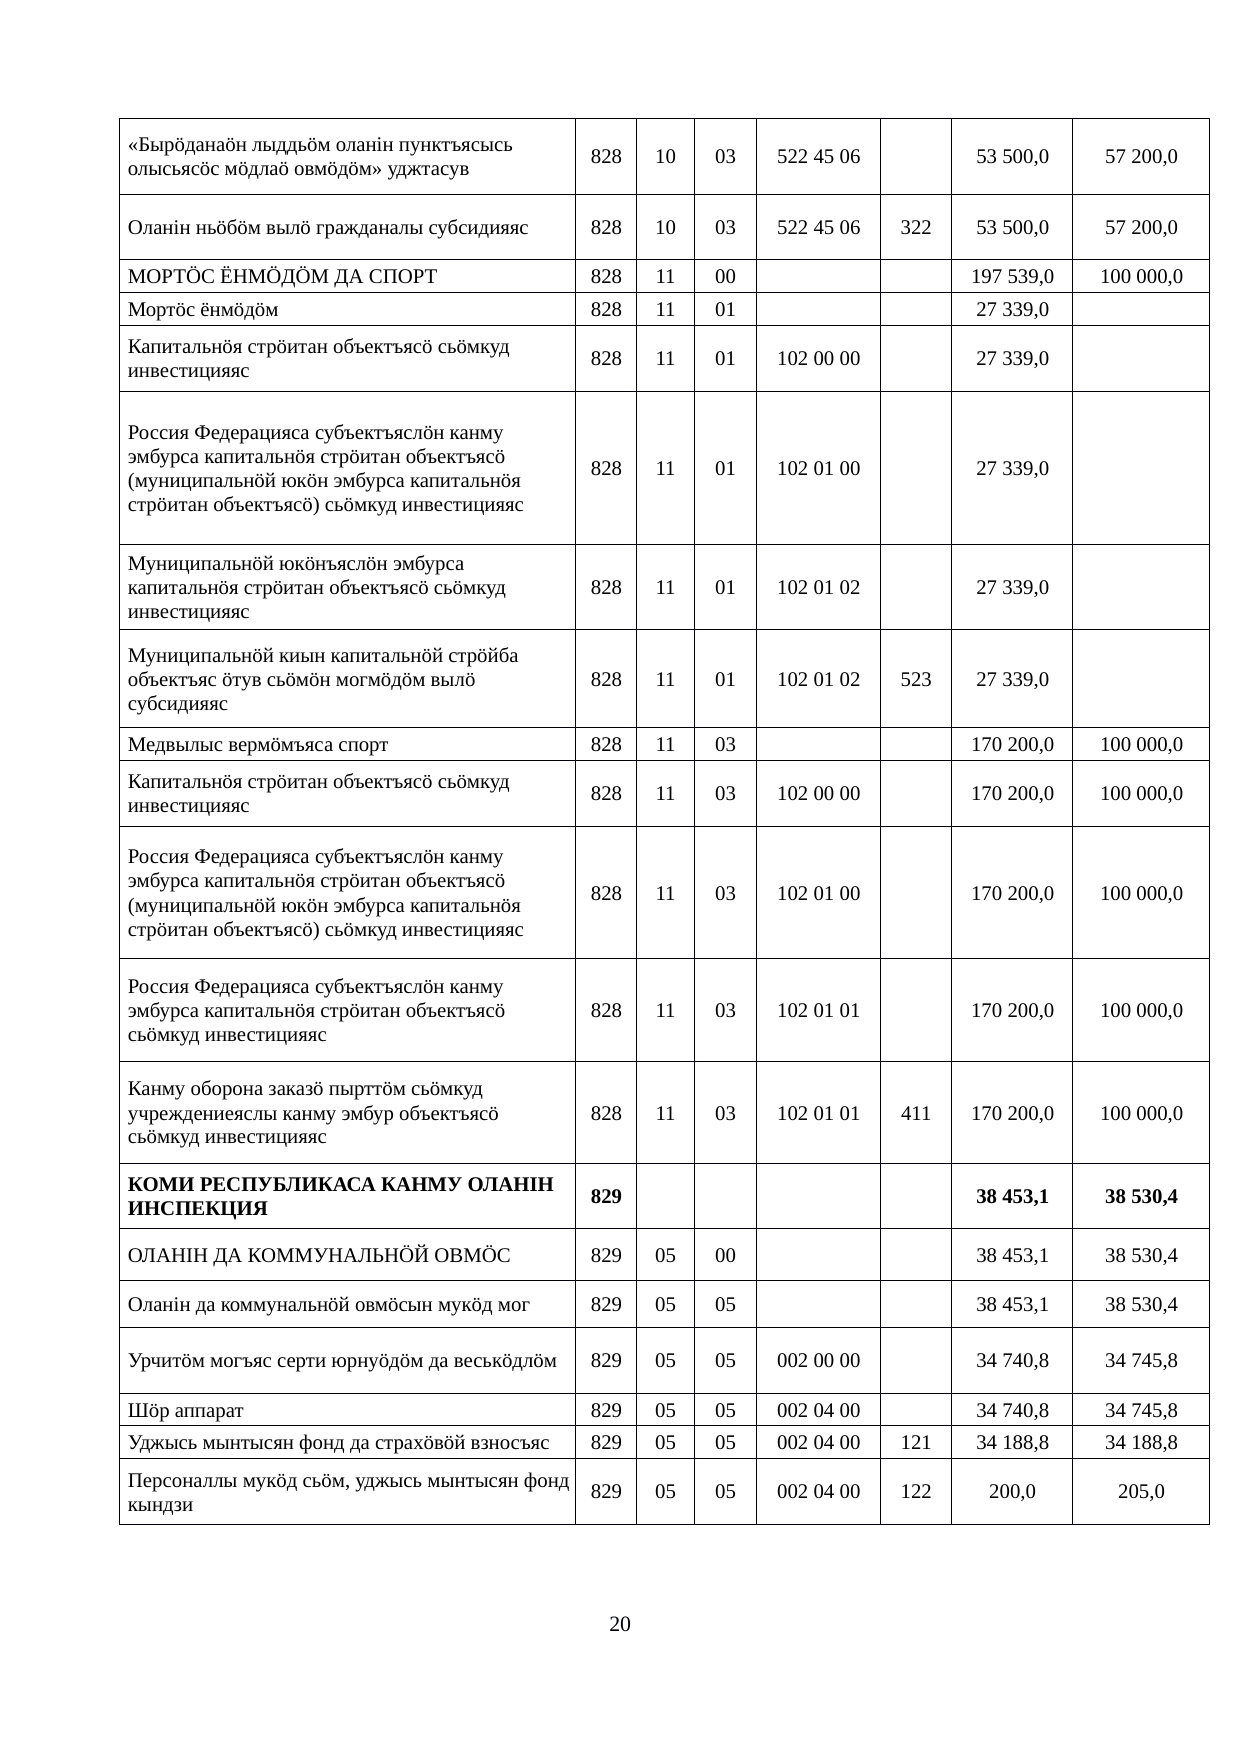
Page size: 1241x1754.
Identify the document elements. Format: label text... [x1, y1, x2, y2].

table_cell 05 [637, 1328, 694, 1393]
table_cell [881, 761, 951, 826]
table_cell [881, 1164, 951, 1228]
table_cell 38 453,1 [952, 1229, 1072, 1280]
table_cell 102 01 00 [757, 392, 880, 544]
table_cell 170 200,0 [952, 959, 1072, 1061]
table_cell 100 000,0 [1073, 260, 1209, 292]
table_cell 322 [881, 195, 951, 259]
table_cell [881, 1229, 951, 1280]
table_cell [1073, 392, 1209, 544]
table_cell 05 [637, 1394, 694, 1425]
table_cell 11 [637, 827, 694, 958]
table_cell 828 [576, 959, 636, 1061]
table_cell [881, 1328, 951, 1393]
table_cell 11 [637, 959, 694, 1061]
table_cell Канму оборона заказӧ пырттӧм сьӧмкуд учреждениеяслы канму эмбур объектъясӧ сьӧмкуд инвестицияяс [120, 1062, 575, 1163]
table_cell Оланін да коммунальнӧй овмӧсын мукӧд мог [120, 1281, 575, 1327]
table_cell Капитальнӧя стрӧитан объектъясӧ сьӧмкуд инвестицияяс [120, 761, 575, 826]
table_cell Мортӧс ёнмӧдӧм [120, 293, 575, 325]
table_cell 00 [695, 260, 756, 292]
table_cell 05 [695, 1459, 756, 1524]
table_cell 11 [637, 1062, 694, 1163]
table_cell 10 [637, 119, 694, 194]
table_cell 205,0 [1073, 1459, 1209, 1524]
table_cell 828 [576, 195, 636, 259]
table_cell 828 [576, 392, 636, 544]
table_cell 53 500,0 [952, 195, 1072, 259]
table_cell [881, 326, 951, 391]
table_cell 102 01 02 [757, 630, 880, 727]
table_cell 11 [637, 326, 694, 391]
table_cell 27 339,0 [952, 392, 1072, 544]
table_cell 03 [695, 827, 756, 958]
table_cell КОМИ РЕСПУБЛИКАСА КАНМУ ОЛАНІН ИНСПЕКЦИЯ [120, 1164, 575, 1228]
table_cell [881, 293, 951, 325]
table_cell [757, 260, 880, 292]
table_cell 170 200,0 [952, 761, 1072, 826]
table_cell [637, 1164, 694, 1228]
table_cell 53 500,0 [952, 119, 1072, 194]
table_cell [881, 1281, 951, 1327]
table_cell 828 [576, 293, 636, 325]
table_cell 828 [576, 728, 636, 760]
table_cell 11 [637, 630, 694, 727]
table_cell 828 [576, 827, 636, 958]
table_cell [1073, 326, 1209, 391]
table_cell 828 [576, 761, 636, 826]
table_cell [881, 392, 951, 544]
table_cell Россия Федерацияса субъектъяслӧн канму эмбурса капитальнӧя стрӧитан объектъясӧ (муниципальнӧй юкӧн эмбурса капитальнӧя стрӧитан объектъясӧ) сьӧмкуд инвестицияяс [120, 827, 575, 958]
table_cell 38 530,4 [1073, 1281, 1209, 1327]
table_cell 03 [695, 119, 756, 194]
table_cell МОРТӦС ЁНМӦДӦМ ДА СПОРТ [120, 260, 575, 292]
table_cell 828 [576, 260, 636, 292]
table_cell 829 [576, 1394, 636, 1425]
table_cell [881, 728, 951, 760]
table_cell [695, 1164, 756, 1228]
table_cell 27 339,0 [952, 326, 1072, 391]
table_cell 522 45 06 [757, 195, 880, 259]
table_cell 57 200,0 [1073, 119, 1209, 194]
table_cell 102 01 00 [757, 827, 880, 958]
table_cell 01 [695, 293, 756, 325]
table_cell Россия Федерацияса субъектъяслӧн канму эмбурса капитальнӧя стрӧитан объектъясӧ сьӧмкуд инвестицияяс [120, 959, 575, 1061]
table_cell 05 [695, 1426, 756, 1458]
table_cell 34 740,8 [952, 1394, 1072, 1425]
table_cell 05 [637, 1281, 694, 1327]
table_cell 03 [695, 761, 756, 826]
table_cell 01 [695, 630, 756, 727]
table_cell [757, 1281, 880, 1327]
table_cell 34 188,8 [1073, 1426, 1209, 1458]
table_cell 829 [576, 1426, 636, 1458]
table_cell 01 [695, 326, 756, 391]
table_cell 411 [881, 1062, 951, 1163]
table_cell 03 [695, 728, 756, 760]
table_cell 03 [695, 1062, 756, 1163]
table_cell 200,0 [952, 1459, 1072, 1524]
table_cell 01 [695, 392, 756, 544]
table_cell 03 [695, 959, 756, 1061]
table_cell ОЛАНІН ДА КОММУНАЛЬНӦЙ ОВМӦС [120, 1229, 575, 1280]
table_cell [757, 293, 880, 325]
table_cell 03 [695, 195, 756, 259]
table_cell [881, 545, 951, 629]
table_cell 829 [576, 1459, 636, 1524]
table_cell 100 000,0 [1073, 761, 1209, 826]
table_cell 197 539,0 [952, 260, 1072, 292]
table_cell [757, 1229, 880, 1280]
table_cell [881, 260, 951, 292]
table_cell [1073, 630, 1209, 727]
table_cell 05 [637, 1459, 694, 1524]
table_cell 27 339,0 [952, 630, 1072, 727]
table_cell 57 200,0 [1073, 195, 1209, 259]
table_cell 38 530,4 [1073, 1229, 1209, 1280]
table_cell 102 01 01 [757, 1062, 880, 1163]
table_cell 102 01 02 [757, 545, 880, 629]
table_cell 34 740,8 [952, 1328, 1072, 1393]
table_cell 829 [576, 1164, 636, 1228]
table_cell 05 [637, 1426, 694, 1458]
table_cell [881, 827, 951, 958]
table_cell 05 [695, 1394, 756, 1425]
table_cell 522 45 06 [757, 119, 880, 194]
table_cell [881, 959, 951, 1061]
table_cell 10 [637, 195, 694, 259]
table_cell 100 000,0 [1073, 728, 1209, 760]
table_cell Урчитӧм могъяс серти юрнуӧдӧм да веськӧдлӧм [120, 1328, 575, 1393]
table_cell 38 453,1 [952, 1281, 1072, 1327]
table_cell 27 339,0 [952, 545, 1072, 629]
table_cell 828 [576, 119, 636, 194]
table_cell 828 [576, 630, 636, 727]
table_cell 170 200,0 [952, 728, 1072, 760]
table_cell [1073, 545, 1209, 629]
table_cell 829 [576, 1328, 636, 1393]
table_cell Персоналлы мукӧд сьӧм, уджысь мынтысян фонд кындзи [120, 1459, 575, 1524]
table_cell «Бырӧданаӧн лыддьӧм оланін пунктъясысь олысьясӧс мӧдлаӧ овмӧдӧм» уджтасув [120, 119, 575, 194]
table_cell [881, 1394, 951, 1425]
table_cell 34 745,8 [1073, 1328, 1209, 1393]
table_cell 27 339,0 [952, 293, 1072, 325]
table_cell 38 530,4 [1073, 1164, 1209, 1228]
table_cell 102 00 00 [757, 326, 880, 391]
table_cell [881, 119, 951, 194]
table_cell 34 188,8 [952, 1426, 1072, 1458]
table_cell 828 [576, 1062, 636, 1163]
table_cell 122 [881, 1459, 951, 1524]
table_cell 121 [881, 1426, 951, 1458]
table_cell 34 745,8 [1073, 1394, 1209, 1425]
table_cell Оланін ньӧбӧм вылӧ гражданалы субсидияяс [120, 195, 575, 259]
table_cell Шӧр аппарат [120, 1394, 575, 1425]
table_cell 829 [576, 1281, 636, 1327]
table_cell 523 [881, 630, 951, 727]
table_cell 100 000,0 [1073, 959, 1209, 1061]
table_cell 170 200,0 [952, 1062, 1072, 1163]
table_cell Муниципальнӧй киын капитальнӧй стрӧйба объектъяс ӧтув сьӧмӧн могмӧдӧм вылӧ субсидияяс [120, 630, 575, 727]
table_cell 828 [576, 326, 636, 391]
table_cell 828 [576, 545, 636, 629]
table_cell 002 04 00 [757, 1459, 880, 1524]
table_cell 11 [637, 545, 694, 629]
table_cell 11 [637, 392, 694, 544]
table_cell Медвылыс вермӧмъяса спорт [120, 728, 575, 760]
table_cell Муниципальнӧй юкӧнъяслӧн эмбурса капитальнӧя стрӧитан объектъясӧ сьӧмкуд инвестицияяс [120, 545, 575, 629]
table_cell 100 000,0 [1073, 827, 1209, 958]
table_cell 11 [637, 260, 694, 292]
table_cell Россия Федерацияса субъектъяслӧн канму эмбурса капитальнӧя стрӧитан объектъясӧ (муниципальнӧй юкӧн эмбурса капитальнӧя стрӧитан объектъясӧ) сьӧмкуд инвестицияяс [120, 392, 575, 544]
table_cell 100 000,0 [1073, 1062, 1209, 1163]
table_cell 002 04 00 [757, 1426, 880, 1458]
table_cell 170 200,0 [952, 827, 1072, 958]
table_cell 01 [695, 545, 756, 629]
table_cell 11 [637, 761, 694, 826]
table_cell 829 [576, 1229, 636, 1280]
table_cell [757, 1164, 880, 1228]
table_cell 11 [637, 728, 694, 760]
table_cell [1073, 293, 1209, 325]
table_cell 102 00 00 [757, 761, 880, 826]
table_cell 102 01 01 [757, 959, 880, 1061]
table_cell Уджысь мынтысян фонд да страхӧвӧй взносъяс [120, 1426, 575, 1458]
table_cell 38 453,1 [952, 1164, 1072, 1228]
table_cell 11 [637, 293, 694, 325]
table_cell 05 [695, 1328, 756, 1393]
table_cell 002 00 00 [757, 1328, 880, 1393]
table_cell 00 [695, 1229, 756, 1280]
table_cell [757, 728, 880, 760]
table_cell 05 [695, 1281, 756, 1327]
table_cell 002 04 00 [757, 1394, 880, 1425]
table_cell Капитальнӧя стрӧитан объектъясӧ сьӧмкуд инвестицияяс [120, 326, 575, 391]
table_cell 05 [637, 1229, 694, 1280]
